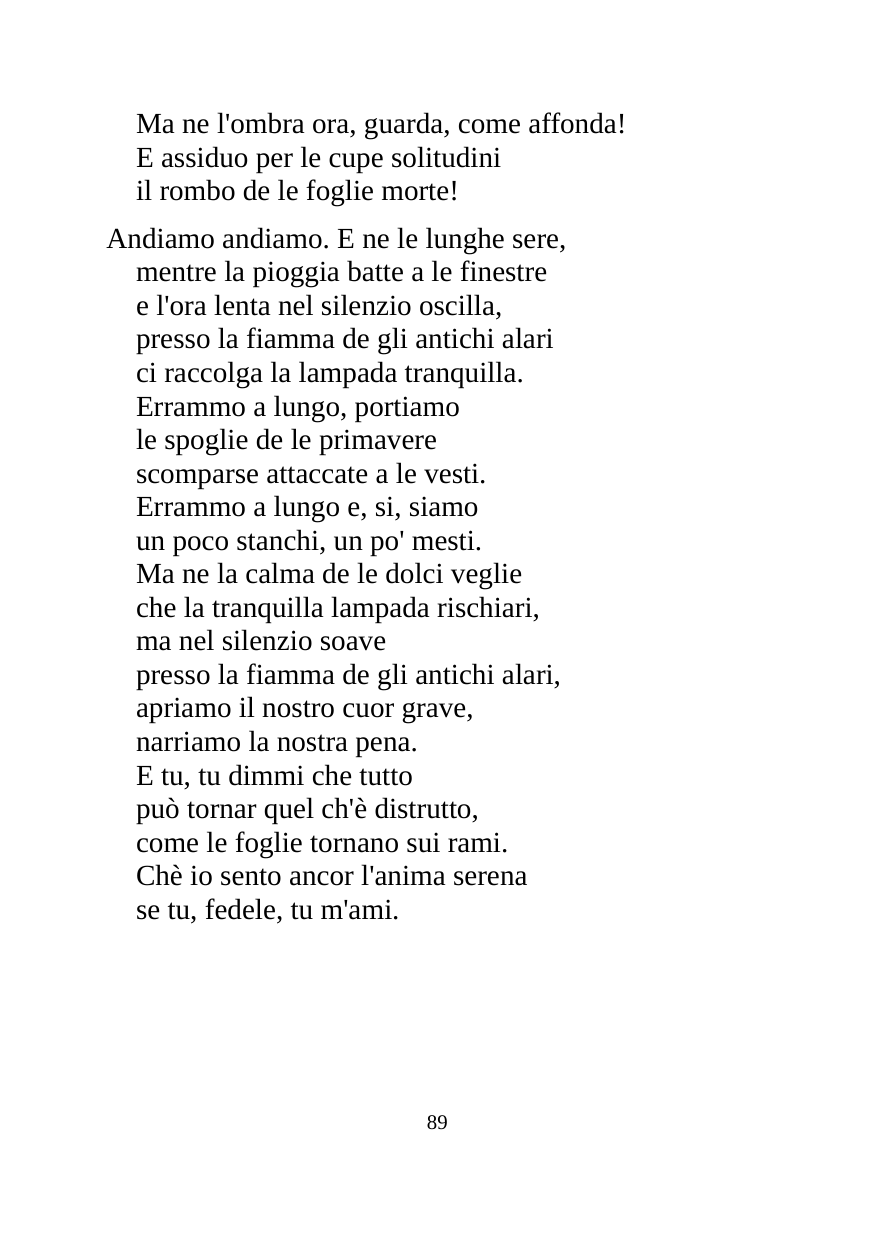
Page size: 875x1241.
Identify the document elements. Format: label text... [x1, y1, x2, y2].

text Ma ne l'ombra ora, guarda, come affonda! E assiduo per le cupe solitudini il rombo de le foglie morte! [106, 106, 768, 207]
text Andiamo andiamo. E ne le lunghe sere, mentre la pioggia batte a le finestre e l'ora lenta nel silenzio oscilla, presso la fiamma de gli antichi alari ci raccolga la lampada tranquilla. Errammo a lungo, portiamo le spoglie de le primavere scomparse attaccate a le vesti. Errammo a lungo e, si, siamo un poco stanchi, un po' mesti. Ma ne la calma de le dolci veglie che la tranquilla lampada rischiari, ma nel silenzio soave presso la fiamma de gli antichi alari, apriamo il nostro cuor grave, narriamo la nostra pena. E tu, tu dimmi che tutto può tornar quel ch'è distrutto, come le foglie tornano sui rami. Chè io sento ancor l'anima serena se tu, fedele, tu m'ami. [106, 221, 768, 925]
